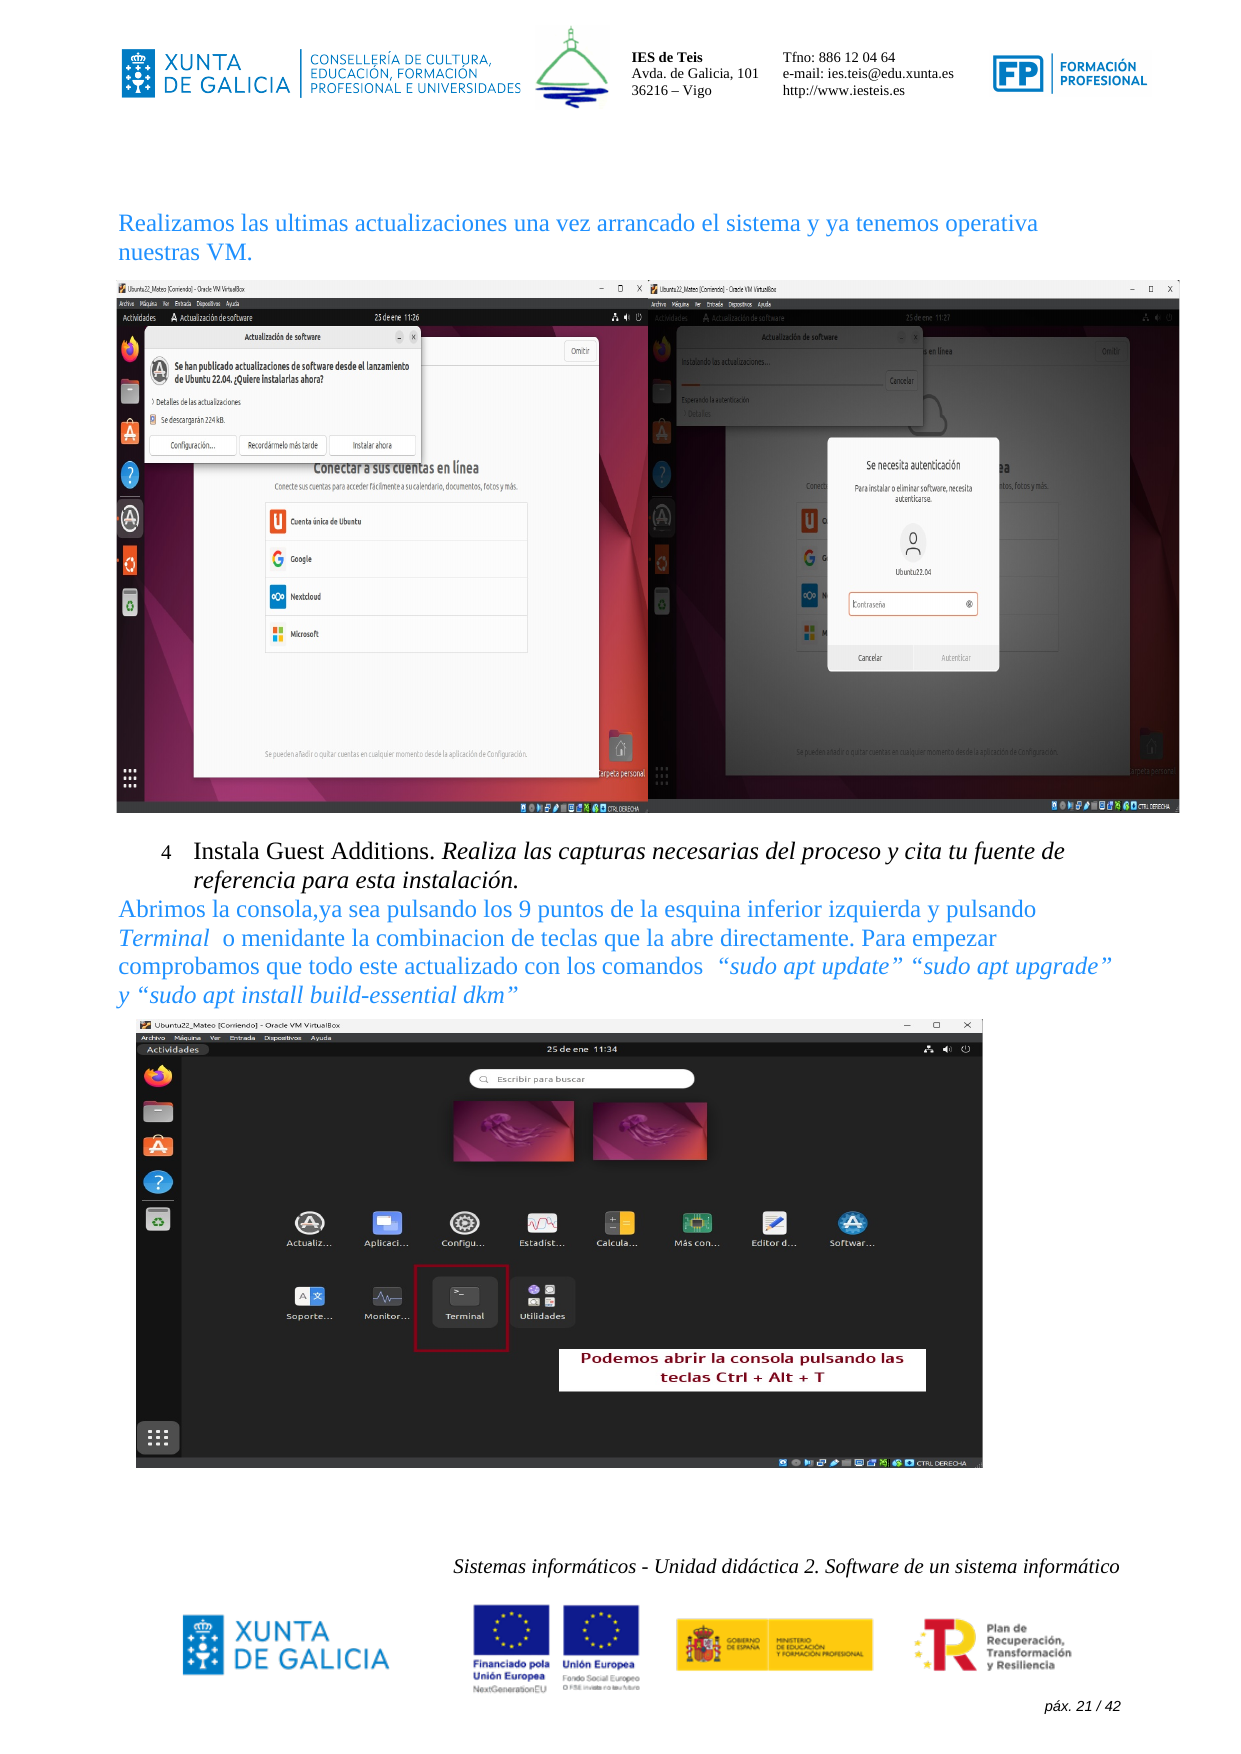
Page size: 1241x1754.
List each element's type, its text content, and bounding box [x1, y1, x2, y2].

text Realizamos las ultimas actualizaciones una vez arrancado el sistema y ya tenemos operativa nuestras VM. [118, 208, 1122, 266]
list Instala Guest Additions. Realiza las capturas necesarias del proceso y cita tu fuente de referencia para esta instalación. [156, 836, 1122, 894]
picture [182, 1593, 1085, 1700]
picture [121, 49, 521, 98]
picture [136, 1019, 983, 1468]
text Abrimos la consola,ya sea pulsando los 9 puntos de la esquina inferior izquierda y pulsando Terminal o menidante la combinacion de teclas que la abre directamente. Para empezar comprobamos que todo este actualizado con los comandos “sudo apt update” “sudo apt upgrade” y “sudo apt install build-essential dkm” [118, 894, 1122, 1009]
picture [989, 50, 1153, 97]
picture [534, 25, 611, 110]
picture [116, 280, 1180, 813]
